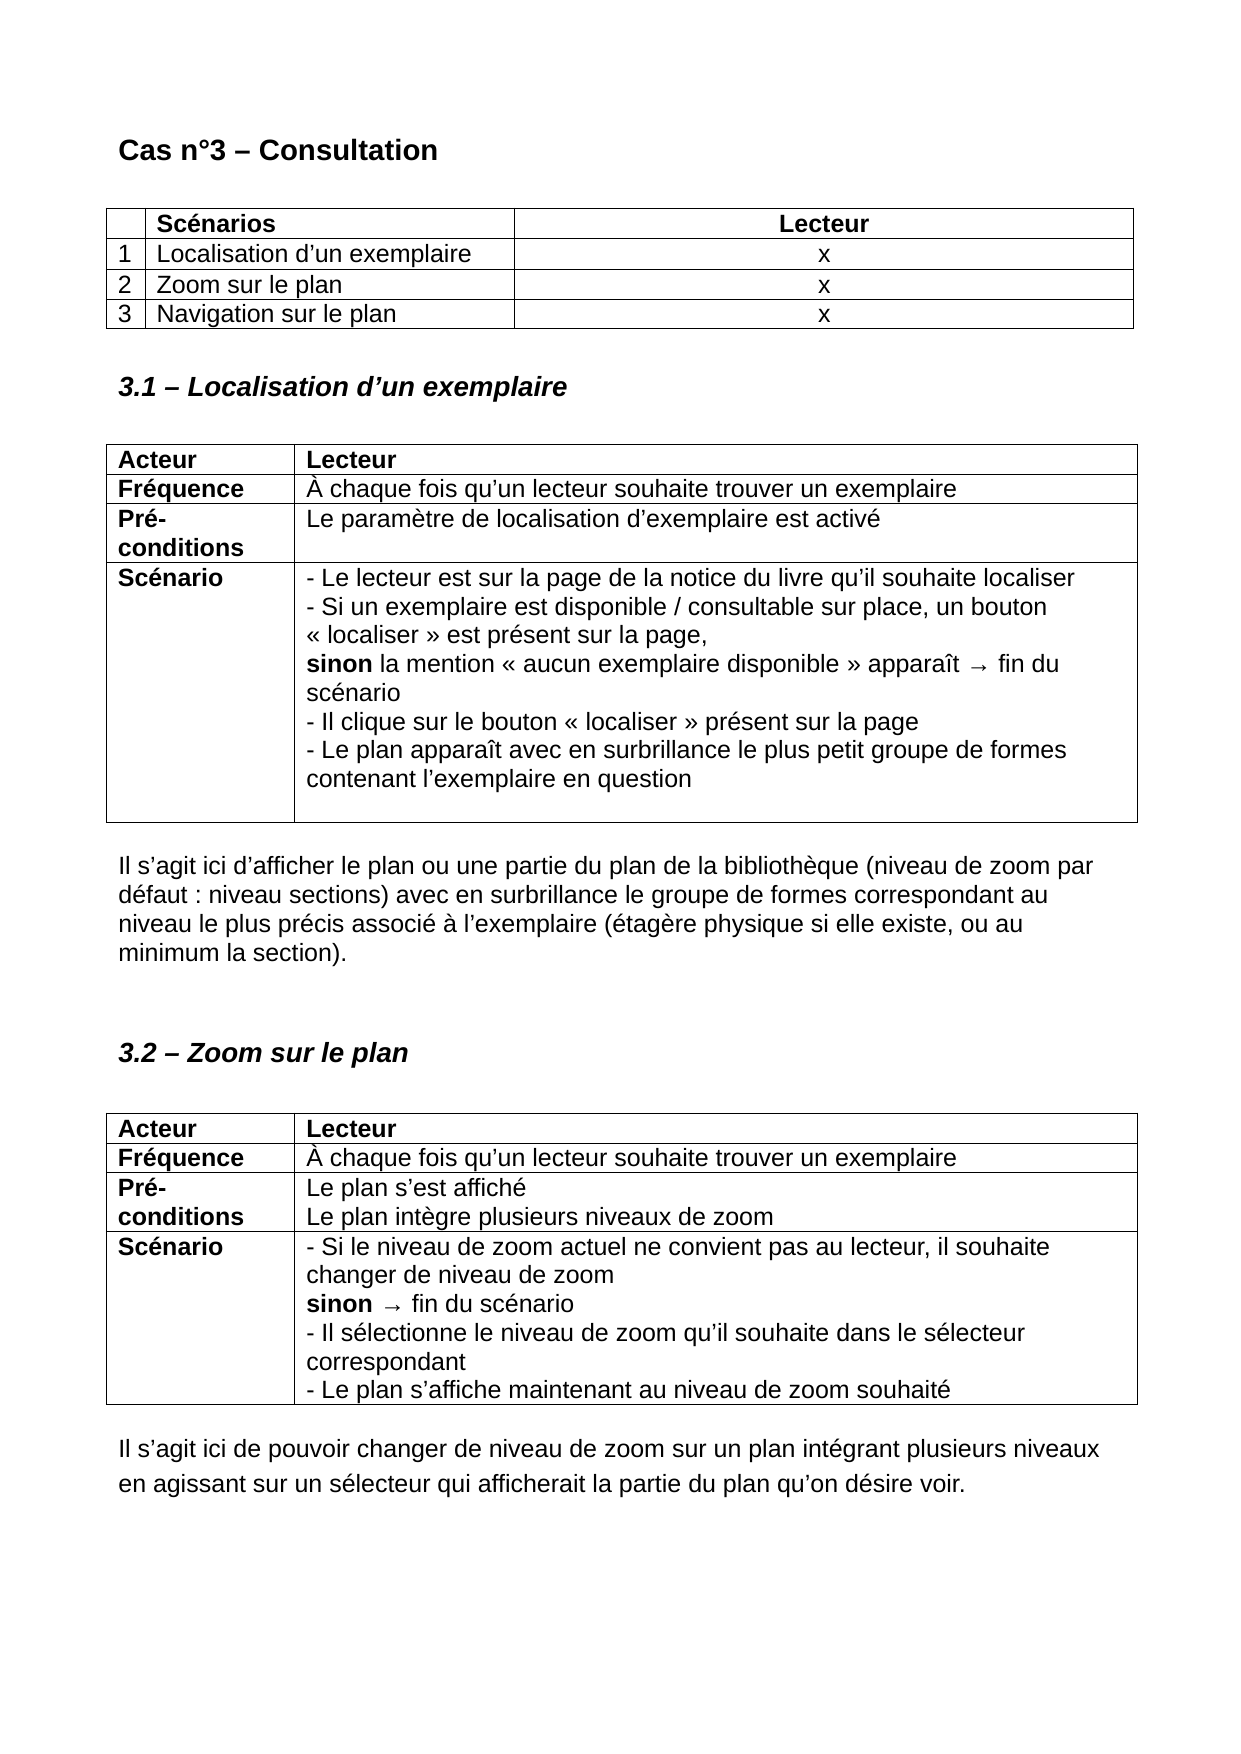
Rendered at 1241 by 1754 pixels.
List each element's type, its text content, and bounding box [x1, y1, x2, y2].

table_header Lecteur [295, 445, 1137, 473]
table_header [107, 209, 145, 237]
table_cell 1 [107, 239, 145, 269]
table_header Acteur [107, 1114, 294, 1142]
table_cell À chaque fois qu’un lecteur souhaite trouver un exemplaire [295, 475, 1137, 503]
table_header Lecteur [295, 1114, 1137, 1142]
table_cell Fréquence [107, 1144, 294, 1172]
table_cell Le paramètre de localisation d’exemplaire est activé [295, 504, 1137, 562]
table_header Scénarios [146, 209, 514, 237]
table_cell Localisation d’un exemplaire [146, 239, 514, 269]
subtitle 3.1 – Localisation d’un exemplaire [118, 371, 1122, 402]
table_cell Navigation sur le plan [146, 300, 514, 328]
table_header Lecteur [515, 209, 1133, 237]
subtitle Cas n°3 – Consultation [118, 133, 1122, 166]
table_cell Fréquence [107, 475, 294, 503]
subtitle 3.2 – Zoom sur le plan [118, 1036, 1122, 1100]
table_cell x [515, 239, 1133, 269]
table_cell Le plan s’est affiché Le plan intègre plusieurs niveaux de zoom [295, 1173, 1137, 1231]
table_cell x [515, 300, 1133, 328]
table_cell 3 [107, 300, 145, 328]
table_cell 2 [107, 270, 145, 298]
table_cell - Le lecteur est sur la page de la notice du livre qu’il souhaite localiser - Si un exemplaire est disponible / consultable sur place, un bouton « localiser » est présent sur la page, sinon la mention « aucun exemplaire disponible » apparaît → fin du scénario - Il clique sur le bouton « localiser » présent sur la page - Le plan apparaît avec en surbrillance le plus petit groupe de formes contenant l’exemplaire en question [295, 563, 1137, 822]
table_cell Pré-conditions [107, 504, 294, 562]
table_cell Pré-conditions [107, 1173, 294, 1231]
table_cell Scénario [107, 563, 294, 822]
table_cell - Si le niveau de zoom actuel ne convient pas au lecteur, il souhaite changer de niveau de zoom sinon → fin du scénario - Il sélectionne le niveau de zoom qu’il souhaite dans le sélecteur correspondant - Le plan s’affiche maintenant au niveau de zoom souhaité [295, 1232, 1137, 1404]
table_cell Scénario [107, 1232, 294, 1404]
table_cell Zoom sur le plan [146, 270, 514, 298]
table_header Acteur [107, 445, 294, 473]
text Il s’agit ici d’afficher le plan ou une partie du plan de la bibliothèque (niveau de zoom par défaut : niveau sections) avec en surbrillance le groupe de formes correspondant au niveau le plus précis associé à l’exemplaire (étagère physique si elle existe, ou au minimum la section). [118, 851, 1122, 966]
text Il s’agit ici de pouvoir changer de niveau de zoom sur un plan intégrant plusieurs niveaux en agissant sur un sélecteur qui afficherait la partie du plan qu’on désire voir. [118, 1434, 1122, 1497]
table_cell À chaque fois qu’un lecteur souhaite trouver un exemplaire [295, 1144, 1137, 1172]
table_cell x [515, 270, 1133, 298]
